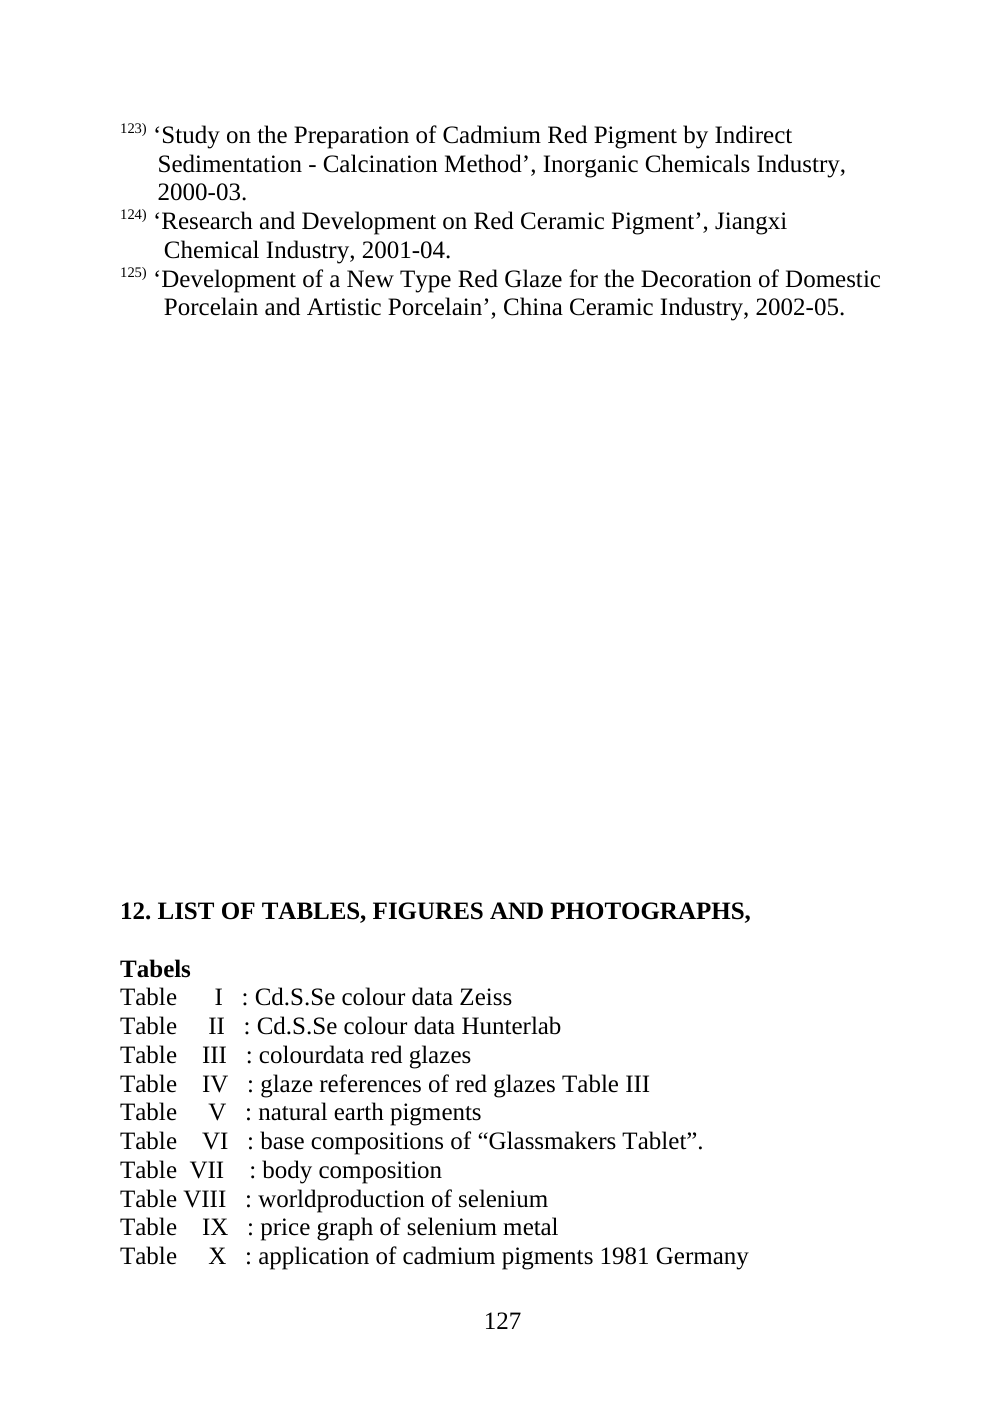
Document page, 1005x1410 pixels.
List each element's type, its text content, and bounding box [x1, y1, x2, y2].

text Table X : application of cadmium pigments 1981 Germany [120, 1241, 885, 1270]
text 12. LIST OF TABLES, FIGURES AND PHOTOGRAPHS, [120, 896, 885, 925]
text Table IX : price graph of selenium metal [120, 1212, 885, 1241]
text Table IV : glaze references of red glazes Table III [120, 1069, 885, 1097]
text Chemical Industry, 2001-04. [120, 235, 885, 264]
text Table II : Cd.S.Se colour data Hunterlab [120, 1011, 885, 1040]
text 2000-03. [120, 177, 885, 206]
text Tabels [120, 954, 885, 982]
text 125) ‘Development of a New Type Red Glaze for the Decoration of Domestic [120, 264, 885, 292]
text Porcelain and Artistic Porcelain’, China Ceramic Industry, 2002-05. [120, 292, 885, 321]
text Table VII : body composition [120, 1155, 885, 1184]
text Table III : colourdata red glazes [120, 1040, 885, 1069]
text 124) ‘Research and Development on Red Ceramic Pigment’, Jiangxi [120, 206, 885, 235]
text Table I : Cd.S.Se colour data Zeiss [120, 982, 885, 1011]
text 123) ‘Study on the Preparation of Cadmium Red Pigment by Indirect [120, 120, 885, 149]
text Table V : natural earth pigments [120, 1097, 885, 1126]
text Table VIII : worldproduction of selenium [120, 1184, 885, 1212]
text Sedimentation - Calcination Method’, Inorganic Chemicals Industry, [120, 149, 885, 177]
text Table VI : base compositions of “Glassmakers Tablet”. [120, 1126, 885, 1155]
